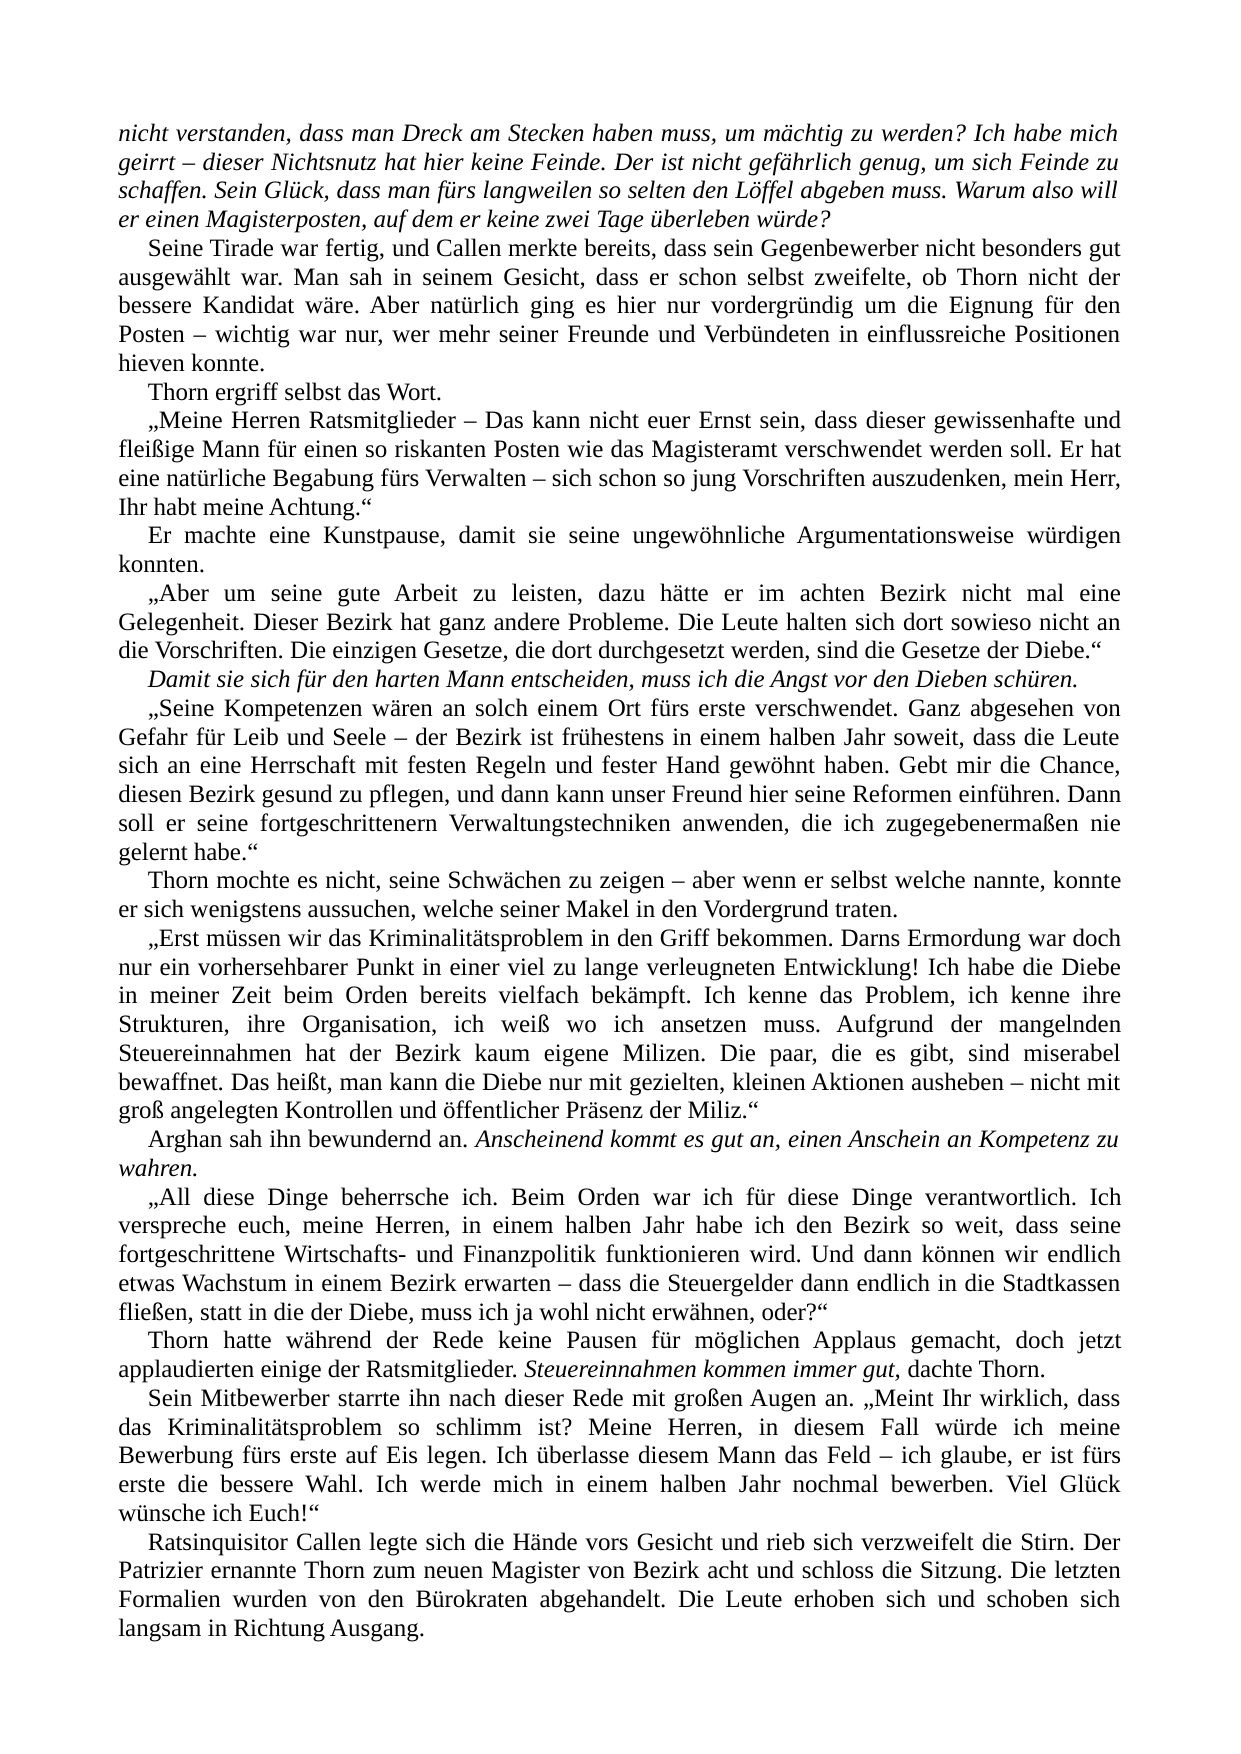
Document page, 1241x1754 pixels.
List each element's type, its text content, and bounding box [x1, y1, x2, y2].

text „Erst müssen wir das Kriminalitätsproblem in den Griff bekommen. Darns Ermordung war doch nur ein vorhersehbarer Punkt in einer viel zu lange verleugneten Entwicklung! Ich habe die Diebe in meiner Zeit beim Orden bereits vielfach bekämpft. Ich kenne das Problem, ich kenne ihre Strukturen, ihre Organisation, ich weiß wo ich ansetzen muss. Aufgrund der mangelnden Steuereinnahmen hat der Bezirk kaum eigene Milizen. Die paar, die es gibt, sind miserabel bewaffnet. Das heißt, man kann die Diebe nur mit gezielten, kleinen Aktionen ausheben – nicht mit groß angelegten Kontrollen und öffentlicher Präsenz der Miliz.“ [118, 923, 1122, 1124]
text Damit sie sich für den harten Mann entscheiden, muss ich die Angst vor den Dieben schüren. [118, 664, 1122, 693]
text Sein Mitbewerber starrte ihn nach dieser Rede mit großen Augen an. „Meint Ihr wirklich, dass das Kriminalitätsproblem so schlimm ist? Meine Herren, in diesem Fall würde ich meine Bewerbung fürs erste auf Eis legen. Ich überlasse diesem Mann das Feld – ich glaube, er ist fürs erste die bessere Wahl. Ich werde mich in einem halben Jahr nochmal bewerben. Viel Glück wünsche ich Euch!“ [118, 1383, 1122, 1527]
text „Aber um seine gute Arbeit zu leisten, dazu hätte er im achten Bezirk nicht mal eine Gelegenheit. Dieser Bezirk hat ganz andere Probleme. Die Leute halten sich dort sowieso nicht an die Vorschriften. Die einzigen Gesetze, die dort durchgesetzt werden, sind die Gesetze der Diebe.“ [118, 578, 1122, 664]
text Seine Tirade war fertig, und Callen merkte bereits, dass sein Gegenbewerber nicht besonders gut ausgewählt war. Man sah in seinem Gesicht, dass er schon selbst zweifelte, ob Thorn nicht der bessere Kandidat wäre. Aber natürlich ging es hier nur vordergründig um die Eignung für den Posten – wichtig war nur, wer mehr seiner Freunde und Verbündeten in einflussreiche Positionen hieven konnte. [118, 233, 1122, 377]
text „Seine Kompetenzen wären an solch einem Ort fürs erste verschwendet. Ganz abgesehen von Gefahr für Leib und Seele – der Bezirk ist frühestens in einem halben Jahr soweit, dass die Leute sich an eine Herrschaft mit festen Regeln und fester Hand gewöhnt haben. Gebt mir die Chance, diesen Bezirk gesund zu pflegen, und dann kann unser Freund hier seine Reformen einführen. Dann soll er seine fortgeschrittenern Verwaltungstechniken anwenden, die ich zugegebenermaßen nie gelernt habe.“ [118, 693, 1122, 866]
text Er machte eine Kunstpause, damit sie seine ungewöhnliche Argumentationsweise würdigen konnten. [118, 521, 1122, 578]
text „Meine Herren Ratsmitglieder – Das kann nicht euer Ernst sein, dass dieser gewissenhafte und fleißige Mann für einen so riskanten Posten wie das Magisteramt verschwendet werden soll. Er hat eine natürliche Begabung fürs Verwalten – sich schon so jung Vorschriften auszudenken, mein Herr, Ihr habt meine Achtung.“ [118, 406, 1122, 521]
text Ratsinquisitor Callen legte sich die Hände vors Gesicht und rieb sich verzweifelt die Stirn. Der Patrizier ernannte Thorn zum neuen Magister von Bezirk acht und schloss die Sitzung. Die letzten Formalien wurden von den Bürokraten abgehandelt. Die Leute erhoben sich und schoben sich langsam in Richtung Ausgang. [118, 1527, 1122, 1642]
text nicht verstanden, dass man Dreck am Stecken haben muss, um mächtig zu werden? Ich habe mich geirrt – dieser Nichtsnutz hat hier keine Feinde. Der ist nicht gefährlich genug, um sich Feinde zu schaffen. Sein Glück, dass man fürs langweilen so selten den Löffel abgeben muss. Warum also will er einen Magisterposten, auf dem er keine zwei Tage überleben würde? [118, 118, 1122, 233]
text Arghan sah ihn bewundernd an. Anscheinend kommt es gut an, einen Anschein an Kompetenz zu wahren. [118, 1124, 1122, 1182]
text Thorn mochte es nicht, seine Schwächen zu zeigen – aber wenn er selbst welche nannte, konnte er sich wenigstens aussuchen, welche seiner Makel in den Vordergrund traten. [118, 866, 1122, 923]
text Thorn hatte während der Rede keine Pausen für möglichen Applaus gemacht, doch jetzt applaudierten einige der Ratsmitglieder. Steuereinnahmen kommen immer gut, dachte Thorn. [118, 1326, 1122, 1383]
text Thorn ergriff selbst das Wort. [118, 377, 1122, 406]
text „All diese Dinge beherrsche ich. Beim Orden war ich für diese Dinge verantwortlich. Ich verspreche euch, meine Herren, in einem halben Jahr habe ich den Bezirk so weit, dass seine fortgeschrittene Wirtschafts- und Finanzpolitik funktionieren wird. Und dann können wir endlich etwas Wachstum in einem Bezirk erwarten – dass die Steuergelder dann endlich in die Stadtkassen fließen, statt in die der Diebe, muss ich ja wohl nicht erwähnen, oder?“ [118, 1182, 1122, 1326]
